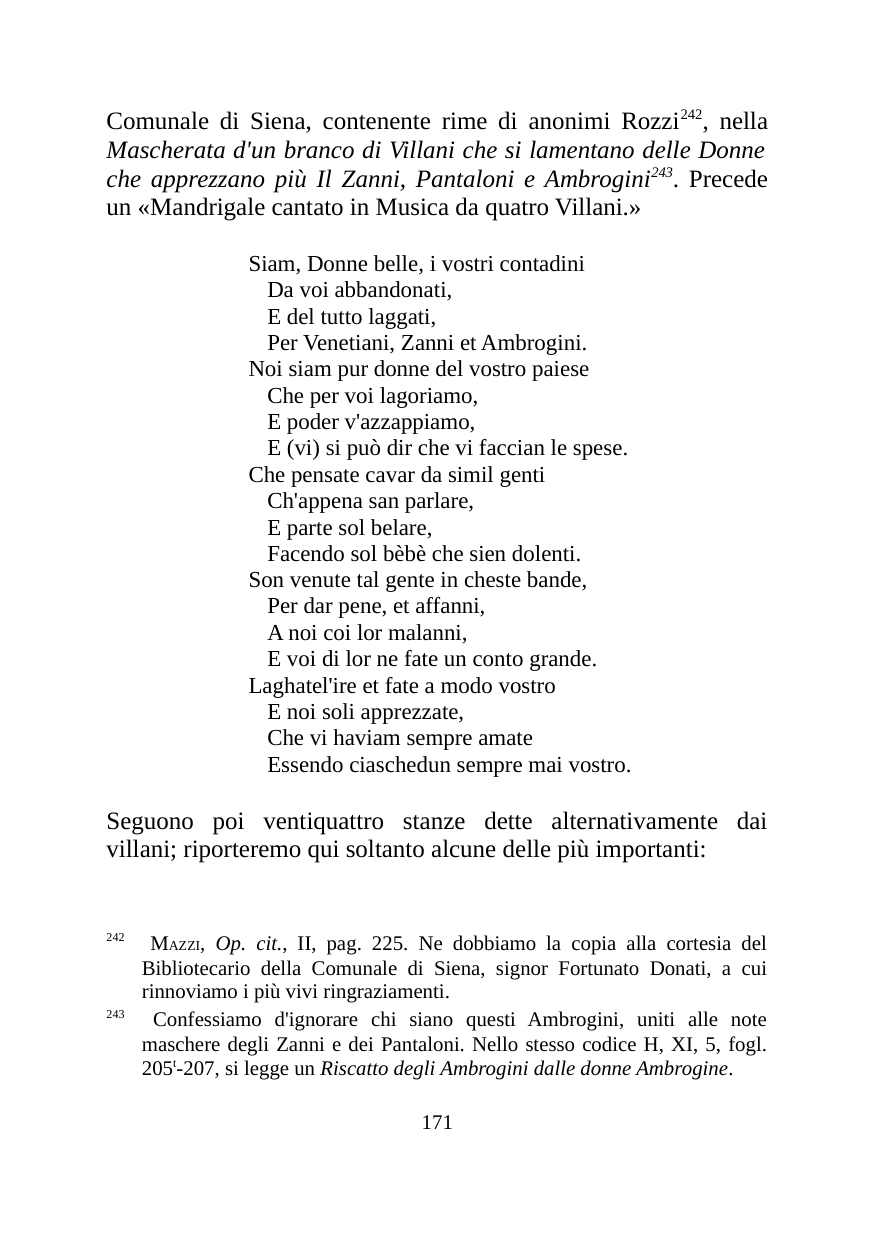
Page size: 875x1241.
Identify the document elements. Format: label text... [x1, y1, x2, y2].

text Facendo sol bèbè che sien dolenti. [237, 540, 768, 566]
text E poder v'azzappiamo, [237, 408, 768, 434]
text Laghatel'ire et fate a modo vostro [219, 672, 768, 698]
text Per Venetiani, Zanni et Ambrogini. [237, 329, 768, 355]
text A noi coi lor malanni, [237, 619, 768, 645]
text Che pensate cavar da simil genti [219, 461, 768, 487]
text Ch'appena san parlare, [237, 487, 768, 513]
text Seguono poi ventiquattro stanze dette alternativamente dai villani; riporteremo qui soltanto alcune delle più importanti: [106, 806, 768, 863]
text E parte sol belare, [237, 513, 768, 540]
text E (vi) si può dir che vi faccian le spese. [237, 434, 768, 461]
text Son venute tal gente in cheste bande, [219, 566, 768, 593]
text E noi soli apprezzate, [237, 698, 768, 724]
text Noi siam pur donne del vostro paiese [219, 355, 768, 382]
text Comunale di Siena, contenente rime di anonimi Rozzi, nella Mascherata d'un branco di Villani che si lamentano delle Donne che apprezzano più Il Zanni, Pantaloni e Ambrogini. Precede un «Mandrigale cantato in Musica da quatro Villani.» [106, 106, 768, 221]
text Per dar pene, et affanni, [237, 593, 768, 619]
text E del tutto laggati, [237, 303, 768, 329]
text Che per voi lagoriamo, [237, 382, 768, 408]
text Che vi haviam sempre amate [237, 724, 768, 751]
text Da voi abbandonati, [237, 276, 768, 303]
text Mazzi, Op. cit., II, pag. 225. Ne dobbiamo la copia alla cortesia del Bibliotecario della Comunale di Siena, signor Fortunato Donati, a cui rinnoviamo i più vivi ringraziamenti. [106, 927, 768, 1003]
text E voi di lor ne fate un conto grande. [237, 645, 768, 672]
text Siam, Donne belle, i vostri contadini [219, 250, 768, 276]
text Confessiamo d'ignorare chi siano questi Ambrogini, uniti alle note maschere degli Zanni e dei Pantaloni. Nello stesso codice H, XI, 5, fogl. 205t-207, si legge un Riscatto degli Ambrogini dalle donne Ambrogine. [106, 1003, 768, 1080]
text Essendo ciaschedun sempre mai vostro. [237, 751, 768, 777]
